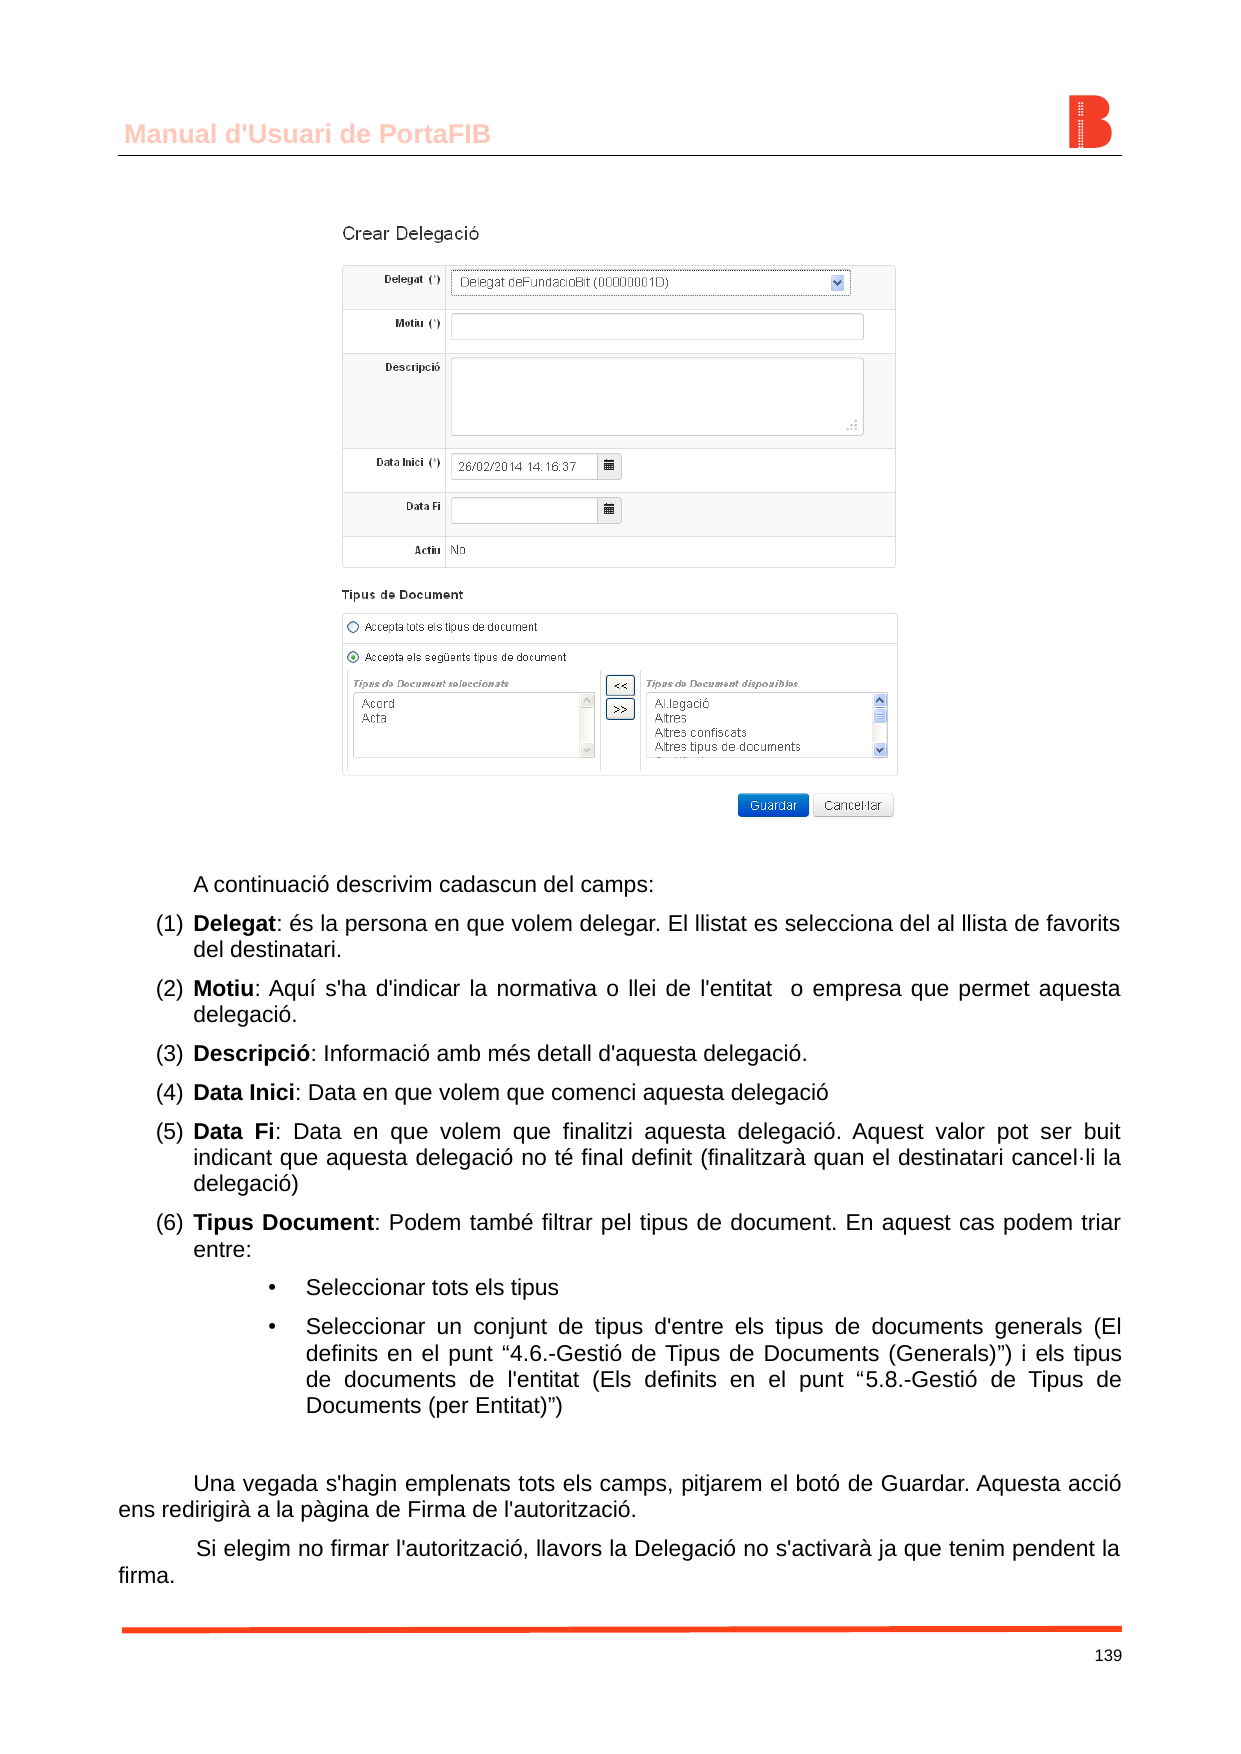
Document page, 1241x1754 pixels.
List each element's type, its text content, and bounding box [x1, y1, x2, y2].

list Descripció: Informació amb més detall d'aquesta delegació. [156, 1040, 1122, 1066]
list Seleccionar tots els tipus [268, 1274, 1122, 1301]
list Delegat: és la persona en que volem delegar. El llistat es selecciona del al llista de favorits del destinatari. [156, 909, 1122, 962]
text A continuació descrivim cadascun del camps: [118, 871, 1122, 897]
text Si elegim no firmar l'autorització, llavors la Delegació no s'activarà ja que tenim pendent la firma. [118, 1535, 1122, 1588]
list Tipus Document: Podem també filtrar pel tipus de document. En aquest cas podem triar entre: [156, 1209, 1122, 1262]
list Seleccionar un conjunt de tipus d'entre els tipus de documents generals (El definits en el punt “4.6.-Gestió de Tipus de Documents (Generals)”) i els tipus de documents de l'entitat (Els definits en el punt “5.8.-Gestió de Tipus de Documents (per Entitat)”) [268, 1313, 1122, 1419]
picture [328, 215, 912, 820]
picture [1063, 94, 1117, 150]
list Data Inici: Data en que volem que comenci aquesta delegació [156, 1079, 1122, 1105]
text Una vegada s'hagin emplenats tots els camps, pitjarem el botó de Guardar. Aquesta acció ens redirigirà a la pàgina de Firma de l'autorització. [118, 1470, 1122, 1523]
list Motiu: Aquí s'ha d'indicar la normativa o llei de l'entitat o empresa que permet aquesta delegació. [156, 975, 1122, 1027]
list Data Fi: Data en que volem que finalitzi aquesta delegació. Aquest valor pot ser buit indicant que aquesta delegació no té final definit (finalitzarà quan el destinatari cancel·li la delegació) [156, 1118, 1122, 1197]
